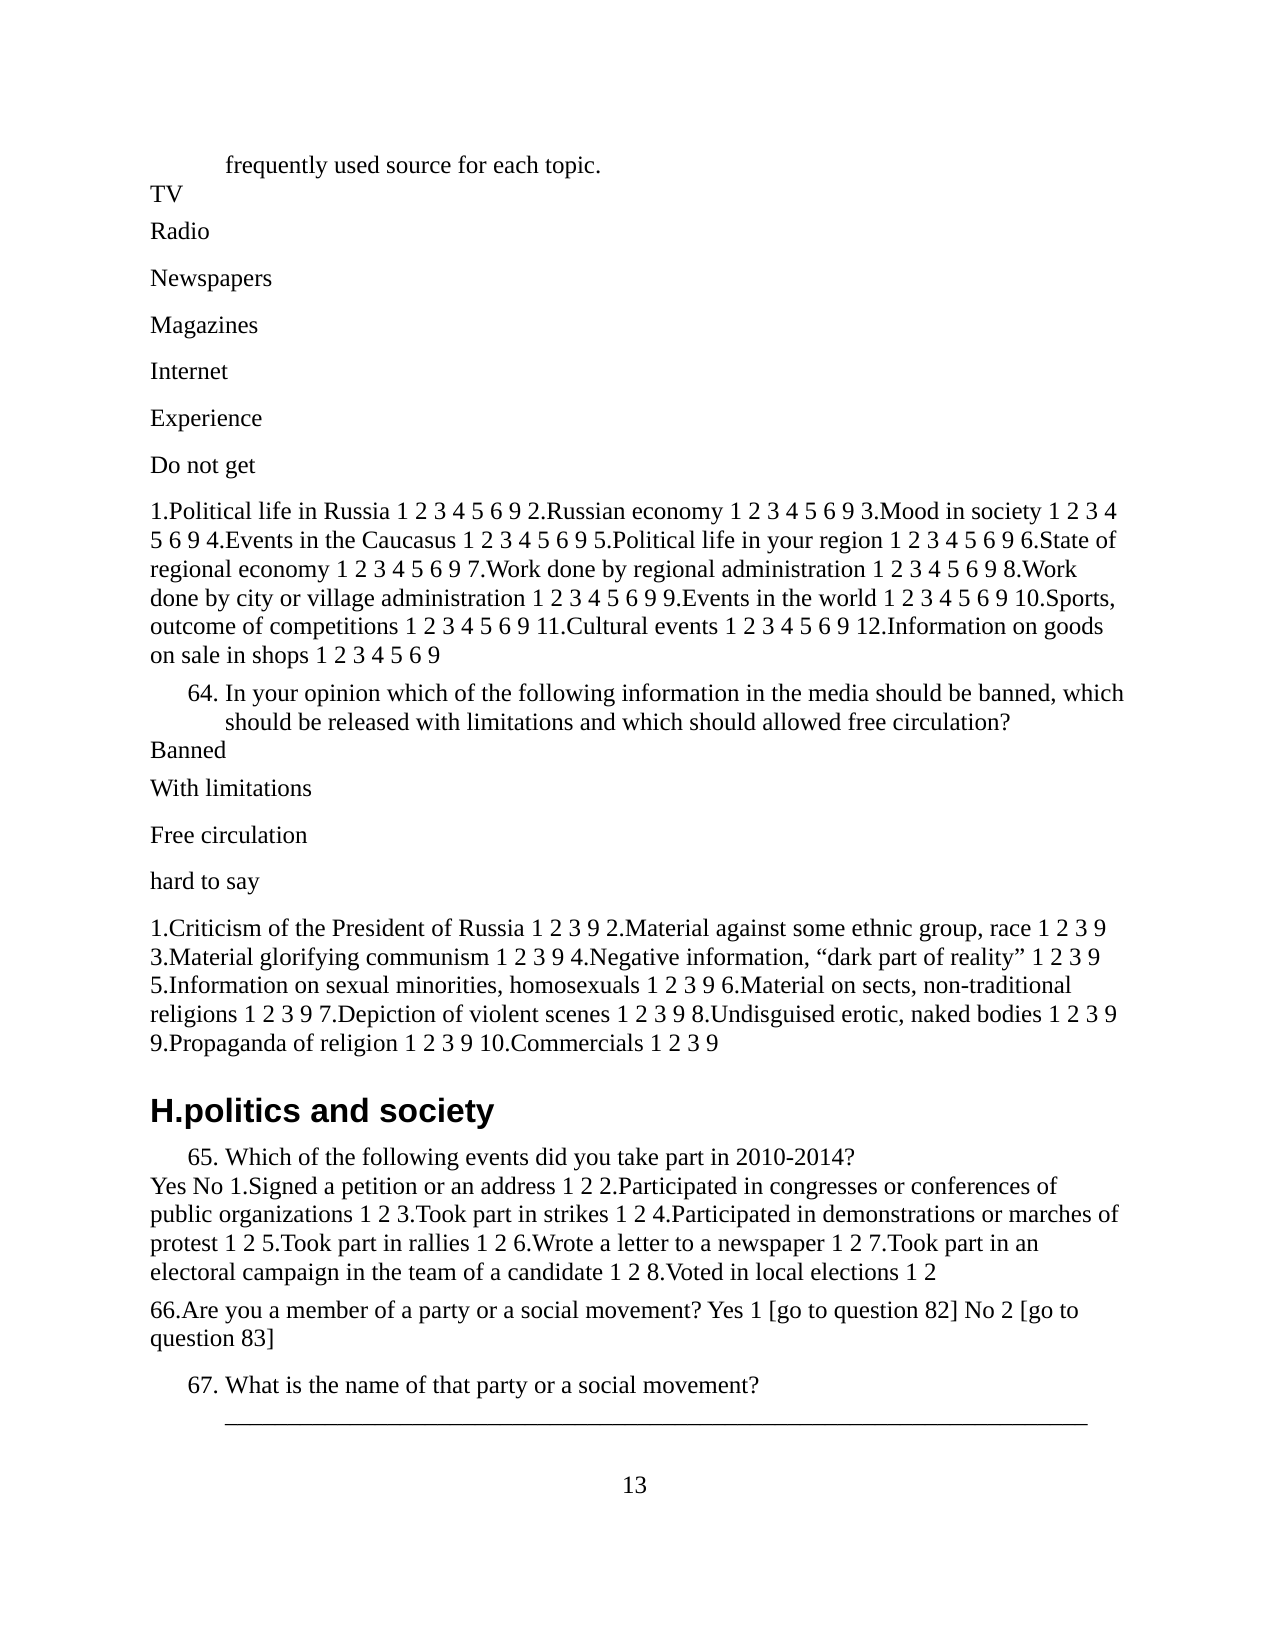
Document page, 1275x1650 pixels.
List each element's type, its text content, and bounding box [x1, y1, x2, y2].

text hard to say [150, 866, 1125, 895]
text Magazines [150, 310, 1125, 338]
text Do not get [150, 450, 1125, 478]
text Experience [150, 403, 1125, 432]
list What is the name of that party or a social movement? _____________________________________________________________________ [187, 1370, 1125, 1428]
text Free circulation [150, 820, 1125, 848]
text 1.Criticism of the President of Russia 1 2 3 9 2.Material against some ethnic group, race 1 2 3 9 3.Material glorifying communism 1 2 3 9 4.Negative information, “dark part of reality” 1 2 3 9 5.Information on sexual minorities, homosexuals 1 2 3 9 6.Material on sects, non-traditional religions 1 2 3 9 7.Depiction of violent scenes 1 2 3 9 8.Undisguised erotic, naked bodies 1 2 3 9 9.Propaganda of religion 1 2 3 9 10.Commercials 1 2 3 9 [150, 913, 1125, 1057]
text 1.Political life in Russia 1 2 3 4 5 6 9 2.Russian economy 1 2 3 4 5 6 9 3.Mood in society 1 2 3 4 5 6 9 4.Events in the Caucasus 1 2 3 4 5 6 9 5.Political life in your region 1 2 3 4 5 6 9 6.State of regional economy 1 2 3 4 5 6 9 7.Work done by regional administration 1 2 3 4 5 6 9 8.Work done by city or village administration 1 2 3 4 5 6 9 9.Events in the world 1 2 3 4 5 6 9 10.Sports, outcome of competitions 1 2 3 4 5 6 9 11.Cultural events 1 2 3 4 5 6 9 12.Information on goods on sale in shops 1 2 3 4 5 6 9 [150, 496, 1125, 669]
text TV [150, 179, 1125, 207]
list In your opinion which of the following information in the media should be banned, which should be released with limitations and which should allowed free circulation? [187, 678, 1125, 735]
text Radio [150, 216, 1125, 245]
text With limitations [150, 773, 1125, 802]
list Which of the following events did you take part in 2010-2014? [187, 1142, 1125, 1171]
text Newspapers [150, 263, 1125, 292]
list frequently used source for each topic. [187, 150, 1125, 179]
text Banned [150, 735, 1125, 764]
subtitle H.politics and society [150, 1091, 1125, 1129]
text Yes No 1.Signed a petition or an address 1 2 2.Participated in congresses or conferences of public organizations 1 2 3.Took part in strikes 1 2 4.Participated in demonstrations or marches of protest 1 2 5.Took part in rallies 1 2 6.Wrote a letter to a newspaper 1 2 7.Took part in an electoral campaign in the team of a candidate 1 2 8.Voted in local elections 1 2 [150, 1171, 1125, 1286]
text 66.Are you a member of a party or a social movement? Yes 1 [go to question 82] No 2 [go to question 83] [150, 1295, 1125, 1352]
text Internet [150, 356, 1125, 385]
